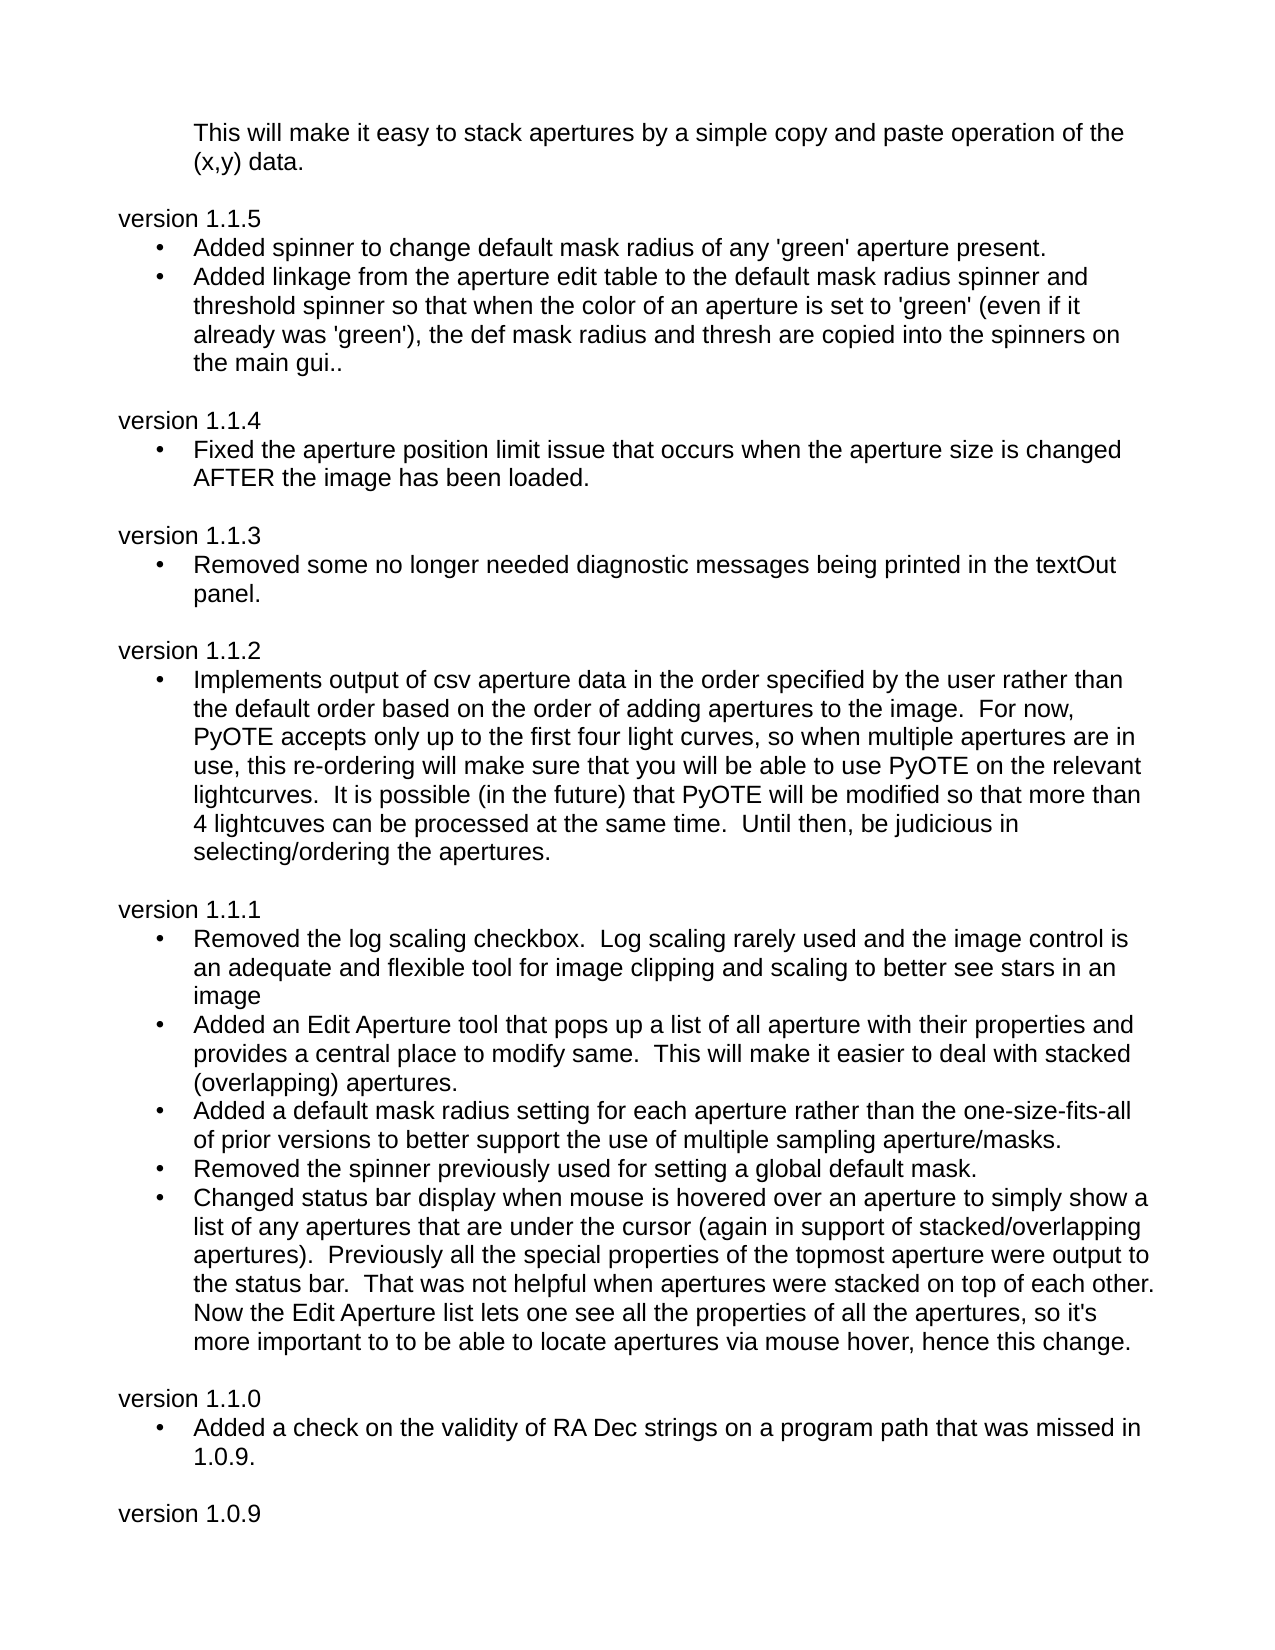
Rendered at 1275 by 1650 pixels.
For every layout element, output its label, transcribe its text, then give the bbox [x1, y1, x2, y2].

list This will make it easy to stack apertures by a simple copy and paste operation of the (x,y) data. [156, 118, 1157, 204]
list Added linkage from the aperture edit table to the default mask radius spinner and threshold spinner so that when the color of an aperture is set to 'green' (even if it already was 'green'), the def mask radius and thresh are copied into the spinners on the main gui.. [156, 262, 1157, 406]
list Added a check on the validity of RA Dec strings on a program path that was missed in 1.0.9. [156, 1413, 1157, 1499]
list Fixed the aperture position limit issue that occurs when the aperture size is changed AFTER the image has been loaded. [156, 434, 1157, 521]
text version 1.1.4 [118, 406, 1157, 434]
list Removed the log scaling checkbox. Log scaling rarely used and the image control is an adequate and flexible tool for image clipping and scaling to better see stars in an image [156, 924, 1157, 1010]
text version 1.1.2 [118, 636, 1157, 665]
list Added a default mask radius setting for each aperture rather than the one-size-fits-all of prior versions to better support the use of multiple sampling aperture/masks. [156, 1096, 1157, 1154]
list Implements output of csv aperture data in the order specified by the user rather than the default order based on the order of adding apertures to the image. For now, PyOTE accepts only up to the first four light curves, so when multiple apertures are in use, this re-ordering will make sure that you will be able to use PyOTE on the relevant lightcurves. It is possible (in the future) that PyOTE will be modified so that more than 4 lightcuves can be processed at the same time. Until then, be judicious in selecting/ordering the apertures. [156, 665, 1157, 895]
list Added spinner to change default mask radius of any 'green' aperture present. [156, 233, 1157, 262]
list Changed status bar display when mouse is hovered over an aperture to simply show a list of any apertures that are under the cursor (again in support of stacked/overlapping apertures). Previously all the special properties of the topmost aperture were output to the status bar. That was not helpful when apertures were stacked on top of each other. Now the Edit Aperture list lets one see all the properties of all the apertures, so it's more important to to be able to locate apertures via mouse hover, hence this change. [156, 1183, 1157, 1384]
text version 1.0.9 [118, 1499, 1157, 1528]
text version 1.1.1 [118, 895, 1157, 924]
text version 1.1.5 [118, 204, 1157, 233]
text version 1.1.3 [118, 521, 1157, 550]
list Removed the spinner previously used for setting a global default mask. [156, 1154, 1157, 1183]
list Added an Edit Aperture tool that pops up a list of all aperture with their properties and provides a central place to modify same. This will make it easier to deal with stacked (overlapping) apertures. [156, 1010, 1157, 1096]
list Removed some no longer needed diagnostic messages being printed in the textOut panel. [156, 550, 1157, 636]
text version 1.1.0 [118, 1384, 1157, 1413]
